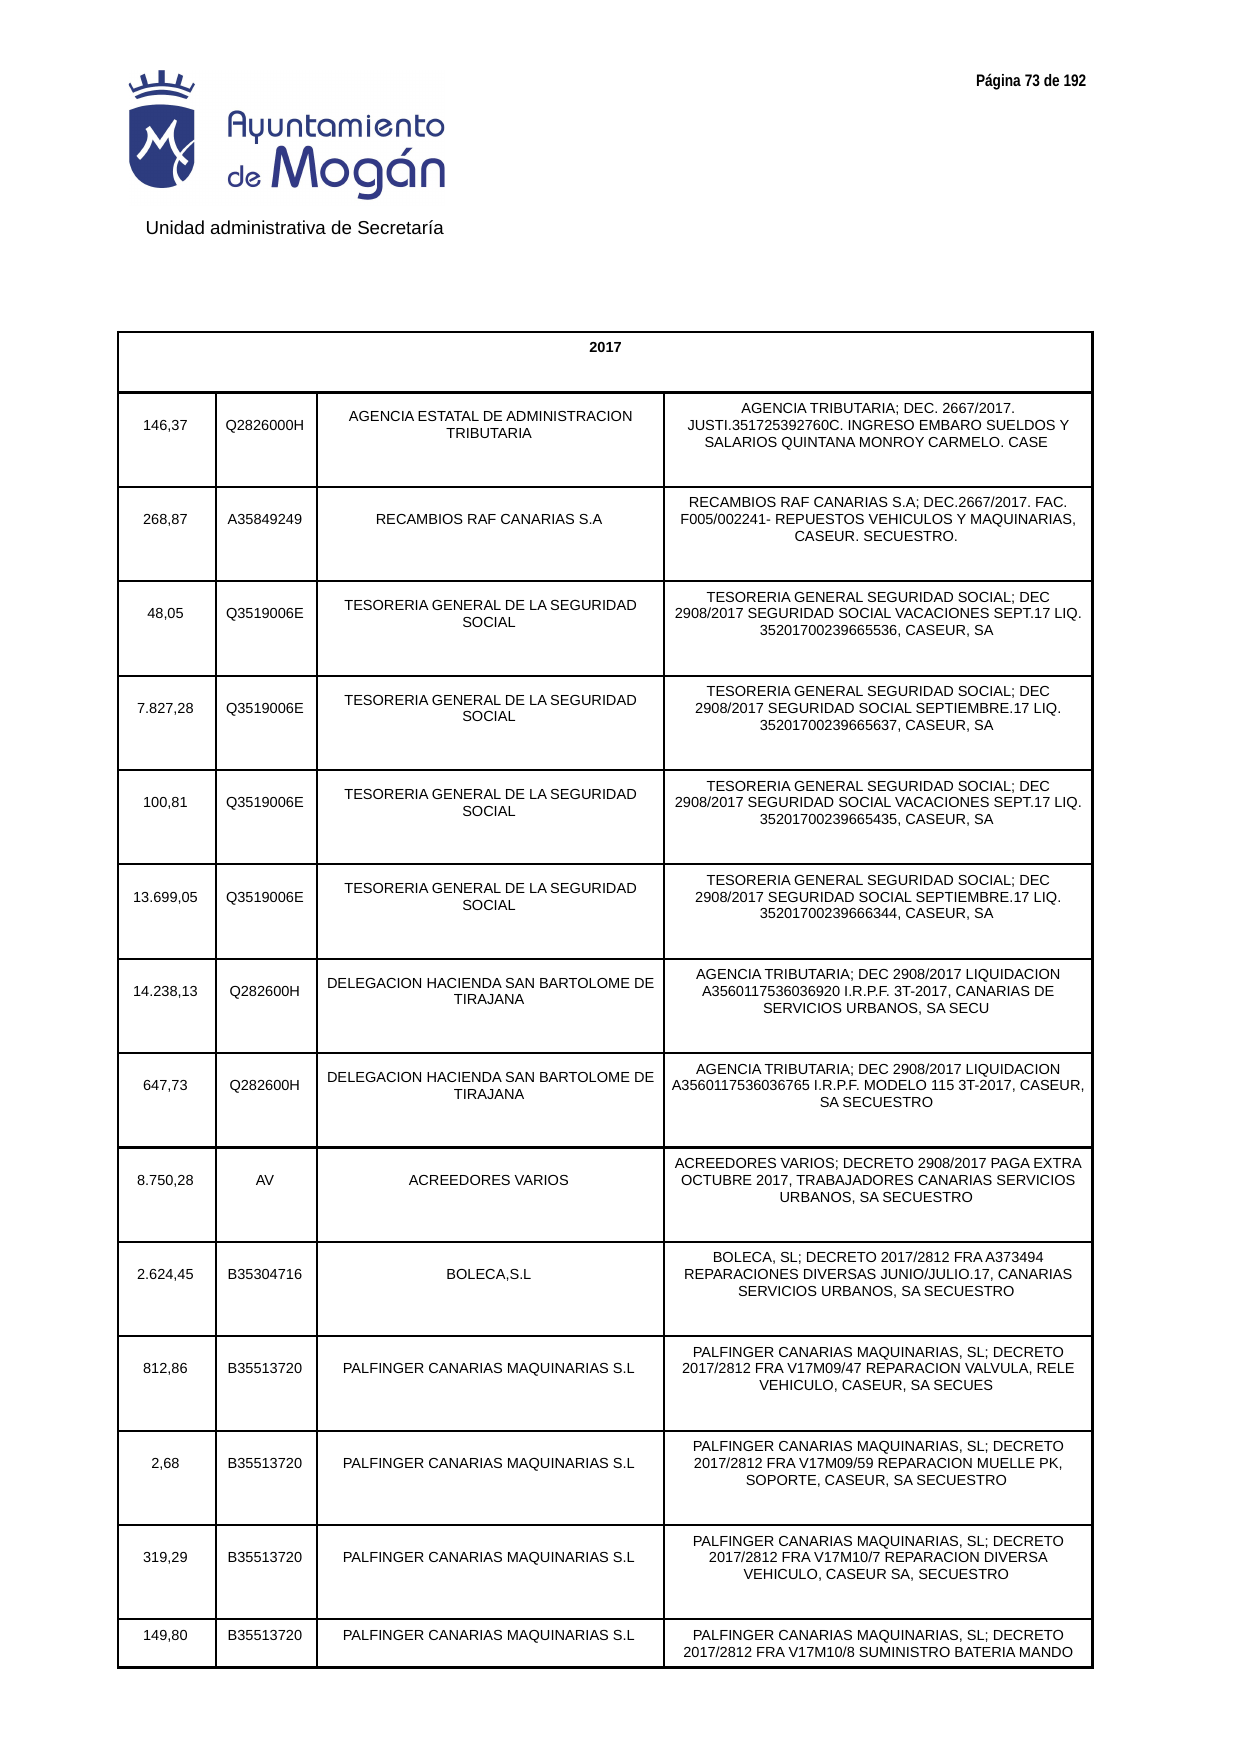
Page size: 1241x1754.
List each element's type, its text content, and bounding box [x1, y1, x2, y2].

table_cell AGENCIA TRIBUTARIA; DEC 2908/2017 LIQUIDACION A3560117536036920 I.R.P.F. 3T-2017, CANARIAS DE SERVICIOS URBANOS, SA SECU [665, 960, 1091, 1052]
table_cell PALFINGER CANARIAS MAQUINARIAS, SL; DECRETO 2017/2812 FRA V17M10/7 REPARACION DIVERSA VEHICULO, CASEUR SA, SECUESTRO [665, 1526, 1091, 1618]
table_cell TESORERIA GENERAL DE LA SEGURIDAD SOCIAL [318, 677, 663, 769]
table_cell Q3519006E [217, 677, 316, 769]
table_cell 14.238,13 [119, 960, 215, 1052]
table_cell PALFINGER CANARIAS MAQUINARIAS S.L [318, 1432, 663, 1524]
table_cell 149,80 [119, 1620, 215, 1666]
table_cell TESORERIA GENERAL SEGURIDAD SOCIAL; DEC 2908/2017 SEGURIDAD SOCIAL SEPTIEMBRE.17 LIQ. 35201700239665637, CASEUR, SA [665, 677, 1091, 769]
table_cell 319,29 [119, 1526, 215, 1618]
table_cell B35513720 [217, 1432, 316, 1524]
table_cell B35513720 [217, 1526, 316, 1618]
table_cell 7.827,28 [119, 677, 215, 769]
table_cell BOLECA, SL; DECRETO 2017/2812 FRA A373494 REPARACIONES DIVERSAS JUNIO/JULIO.17, CANARIAS SERVICIOS URBANOS, SA SECUESTRO [665, 1243, 1091, 1335]
table_cell Q3519006E [217, 865, 316, 958]
picture [128, 70, 445, 206]
table_cell AGENCIA TRIBUTARIA; DEC. 2667/2017. JUSTI.351725392760C. INGRESO EMBARO SUELDOS Y SALARIOS QUINTANA MONROY CARMELO. CASE [665, 394, 1091, 486]
table_cell 2.624,45 [119, 1243, 215, 1335]
table_cell RECAMBIOS RAF CANARIAS S.A [318, 488, 663, 580]
table_cell 2,68 [119, 1432, 215, 1524]
table_cell TESORERIA GENERAL DE LA SEGURIDAD SOCIAL [318, 582, 663, 674]
table_cell AV [217, 1149, 316, 1241]
table_cell Q282600H [217, 1054, 316, 1146]
table_cell TESORERIA GENERAL DE LA SEGURIDAD SOCIAL [318, 865, 663, 958]
table_cell RECAMBIOS RAF CANARIAS S.A; DEC.2667/2017. FAC. F005/002241- REPUESTOS VEHICULOS Y MAQUINARIAS, CASEUR. SECUESTRO. [665, 488, 1091, 580]
table_cell B35513720 [217, 1620, 316, 1666]
table_cell Q282600H [217, 960, 316, 1052]
table_cell Q3519006E [217, 582, 316, 674]
table_cell B35513720 [217, 1337, 316, 1429]
table_cell TESORERIA GENERAL SEGURIDAD SOCIAL; DEC 2908/2017 SEGURIDAD SOCIAL VACACIONES SEPT.17 LIQ. 35201700239665536, CASEUR, SA [665, 582, 1091, 674]
table_cell TESORERIA GENERAL DE LA SEGURIDAD SOCIAL [318, 771, 663, 863]
table_cell TESORERIA GENERAL SEGURIDAD SOCIAL; DEC 2908/2017 SEGURIDAD SOCIAL VACACIONES SEPT.17 LIQ. 35201700239665435, CASEUR, SA [665, 771, 1091, 863]
table_cell 268,87 [119, 488, 215, 580]
table_cell AGENCIA ESTATAL DE ADMINISTRACION TRIBUTARIA [318, 394, 663, 486]
table_cell PALFINGER CANARIAS MAQUINARIAS S.L [318, 1337, 663, 1429]
table_cell PALFINGER CANARIAS MAQUINARIAS, SL; DECRETO 2017/2812 FRA V17M10/8 SUMINISTRO BATERIA MANDO [665, 1620, 1091, 1666]
table_cell TESORERIA GENERAL SEGURIDAD SOCIAL; DEC 2908/2017 SEGURIDAD SOCIAL SEPTIEMBRE.17 LIQ. 35201700239666344, CASEUR, SA [665, 865, 1091, 958]
table_cell DELEGACION HACIENDA SAN BARTOLOME DE TIRAJANA [318, 1054, 663, 1146]
table_cell PALFINGER CANARIAS MAQUINARIAS S.L [318, 1620, 663, 1666]
table_cell Q3519006E [217, 771, 316, 863]
table_cell 8.750,28 [119, 1149, 215, 1241]
table_cell Q2826000H [217, 394, 316, 486]
table_cell 146,37 [119, 394, 215, 486]
table_cell BOLECA,S.L [318, 1243, 663, 1335]
table_cell ACREEDORES VARIOS [318, 1149, 663, 1241]
table_cell 48,05 [119, 582, 215, 674]
table_cell PALFINGER CANARIAS MAQUINARIAS S.L [318, 1526, 663, 1618]
table_cell ACREEDORES VARIOS; DECRETO 2908/2017 PAGA EXTRA OCTUBRE 2017, TRABAJADORES CANARIAS SERVICIOS URBANOS, SA SECUESTRO [665, 1149, 1091, 1241]
table_cell AGENCIA TRIBUTARIA; DEC 2908/2017 LIQUIDACION A3560117536036765 I.R.P.F. MODELO 115 3T-2017, CASEUR, SA SECUESTRO [665, 1054, 1091, 1146]
table_cell 647,73 [119, 1054, 215, 1146]
table_cell 100,81 [119, 771, 215, 863]
table_cell A35849249 [217, 488, 316, 580]
table_cell 812,86 [119, 1337, 215, 1429]
table_cell PALFINGER CANARIAS MAQUINARIAS, SL; DECRETO 2017/2812 FRA V17M09/59 REPARACION MUELLE PK, SOPORTE, CASEUR, SA SECUESTRO [665, 1432, 1091, 1524]
table_cell DELEGACION HACIENDA SAN BARTOLOME DE TIRAJANA [318, 960, 663, 1052]
table_header 2017 [119, 333, 1091, 391]
table_cell 13.699,05 [119, 865, 215, 958]
table_cell B35304716 [217, 1243, 316, 1335]
table_cell PALFINGER CANARIAS MAQUINARIAS, SL; DECRETO 2017/2812 FRA V17M09/47 REPARACION VALVULA, RELE VEHICULO, CASEUR, SA SECUES [665, 1337, 1091, 1429]
